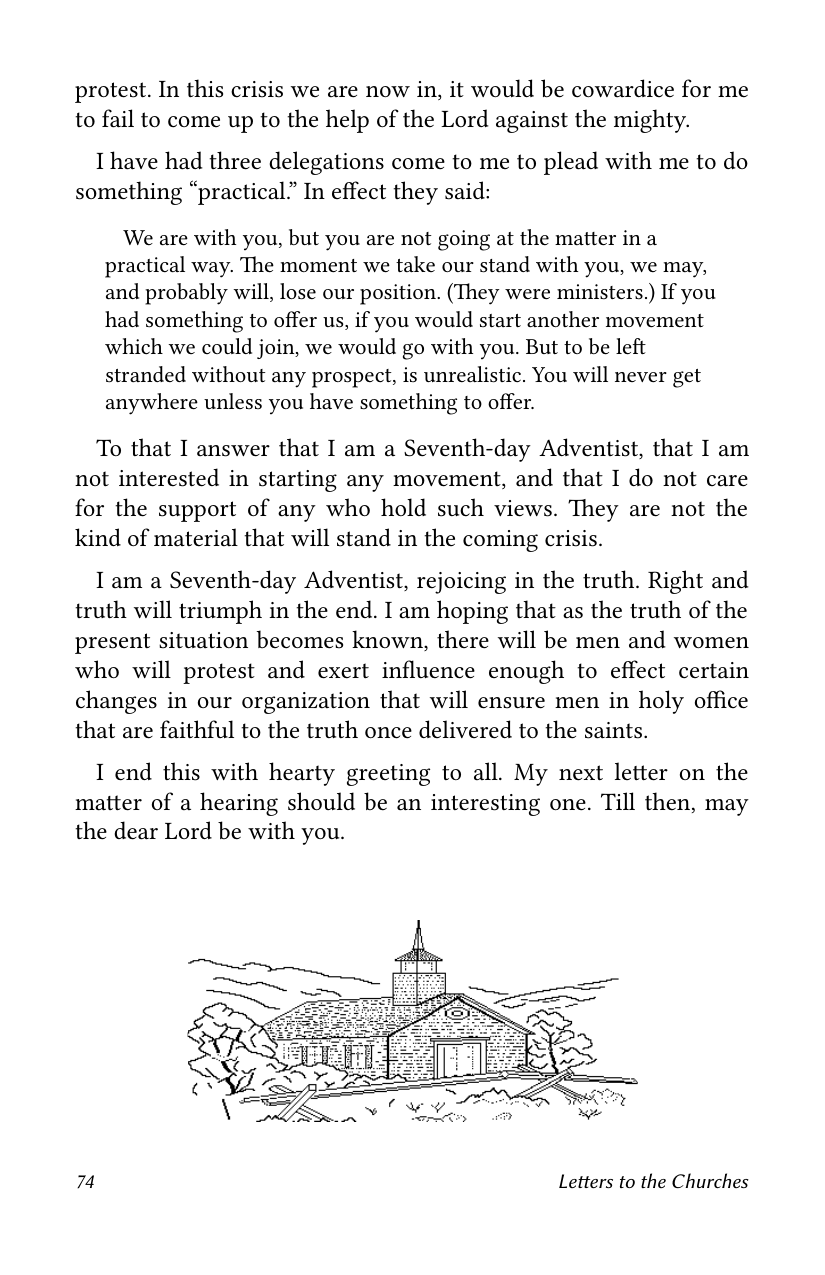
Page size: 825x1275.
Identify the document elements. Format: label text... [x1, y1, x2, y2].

text I am a Seventh-day Adventist, rejoicing in the truth. Right and truth will triumph in the end. I am hoping that as the truth of the present situation becomes known, there will be men and women who will protest and exert influence enough to effect certain changes in our organization that will ensure men in holy office that are faithful to the truth once delivered to the saints. [75, 566, 750, 744]
picture [187, 920, 638, 1122]
text I end this with hearty greeting to all. My next letter on the matter of a hearing should be an interesting one. Till then, may the dear Lord be with you. [75, 758, 750, 846]
text protest. In this crisis we are now in, it would be cowardice for me to fail to come up to the help of the Lord against the mighty. [75, 75, 750, 133]
text I have had three delegations come to me to plead with me to do something “practical.” In effect they said: [75, 147, 750, 205]
text We are with you, but you are not going at the matter in a practical way. The moment we take our stand with you, we may, and probably will, lose our position. (They were ministers.) If you had something to offer us, if you would start another movement which we could join, we would go with you. But to be left stranded without any prospect, is unrealistic. You will never get anywhere unless you have something to offer. [105, 225, 720, 415]
text To that I answer that I am a Seventh-day Adventist, that I am not interested in starting any movement, and that I do not care for the support of any who hold such views. They are not the kind of material that will stand in the coming crisis. [75, 434, 750, 553]
